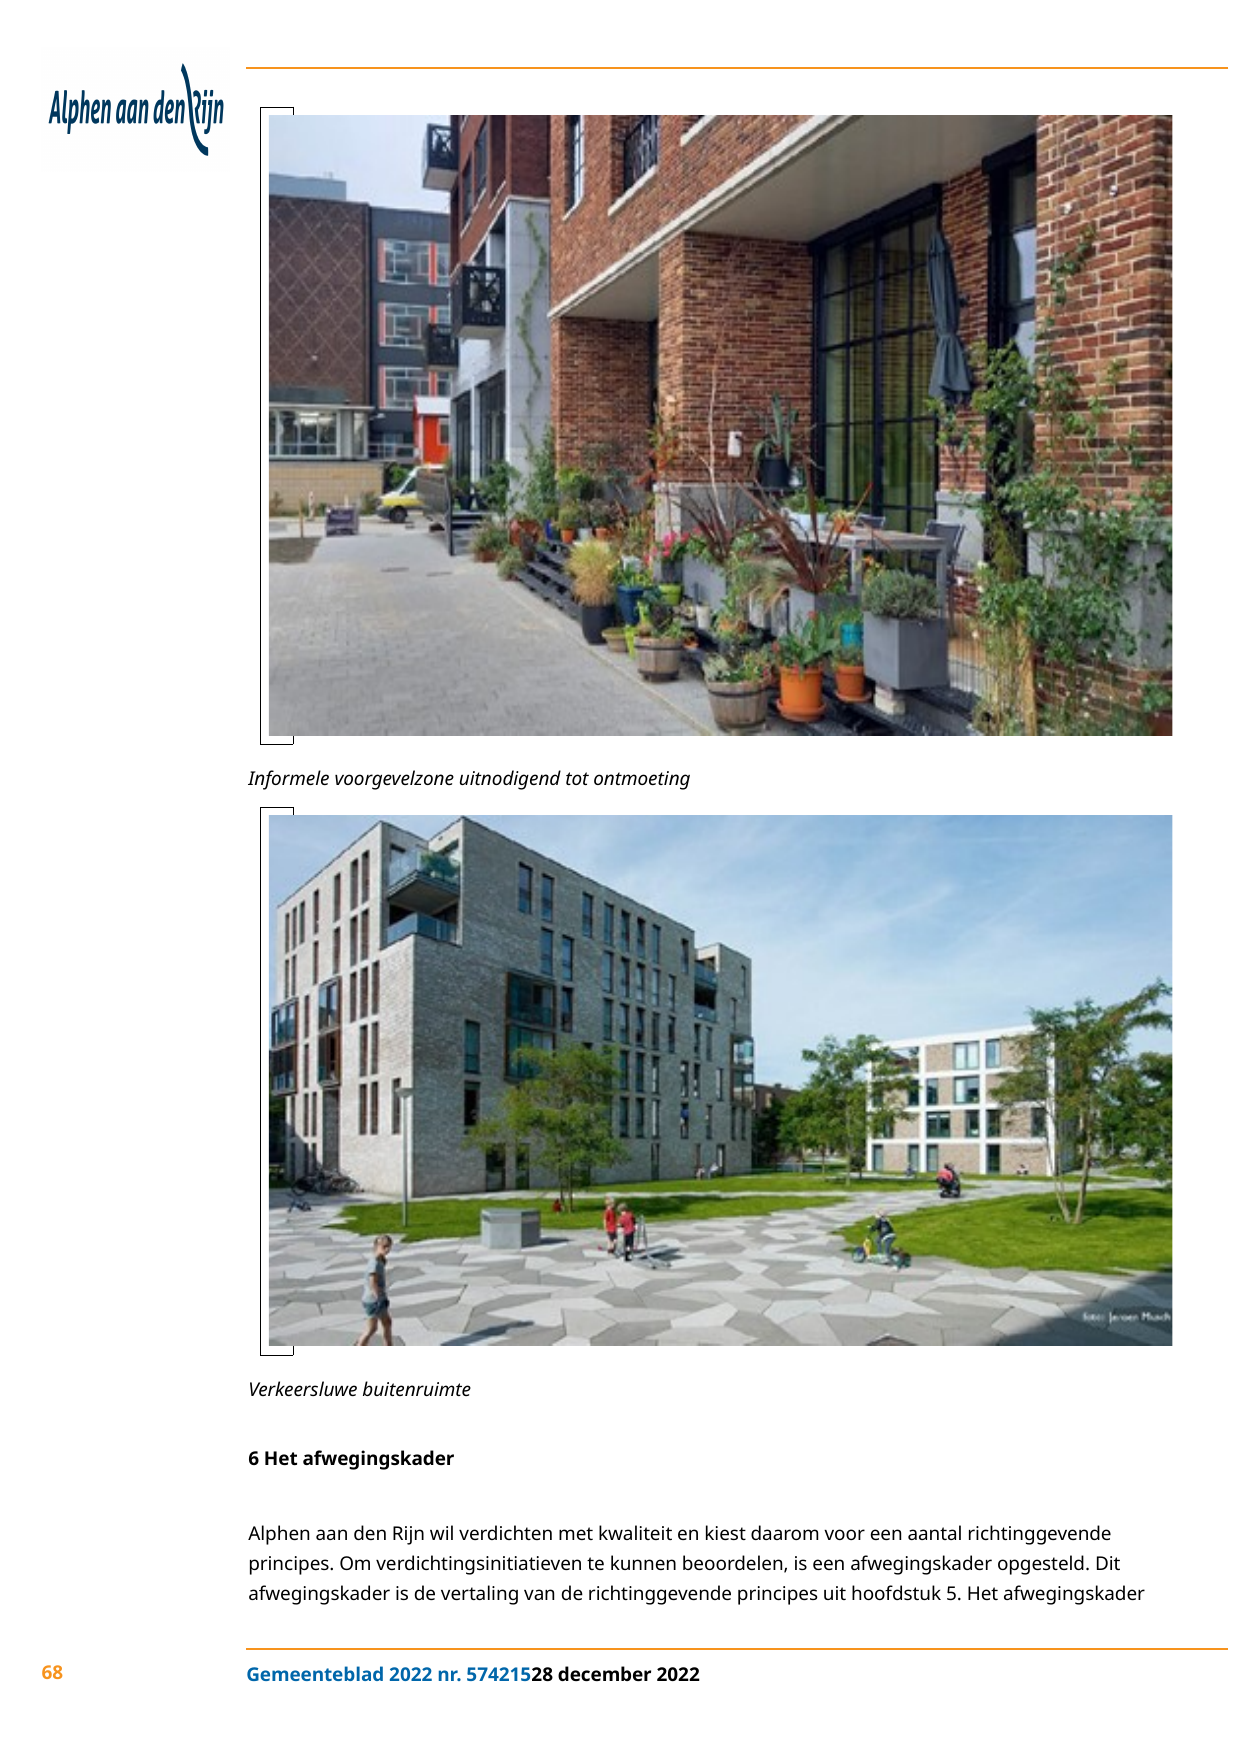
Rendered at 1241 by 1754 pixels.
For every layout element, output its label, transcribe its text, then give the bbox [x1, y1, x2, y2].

picture [268, 115, 1173, 736]
text Verkeersluwe buitenruimte [248, 1376, 1152, 1402]
picture [268, 815, 1173, 1346]
text Alphen aan den Rijn wil verdichten met kwaliteit en kiest daarom voor een aantal richtinggevende principes. Om verdichtingsinitiatieven te kunnen beoordelen, is een afwegingskader opgesteld. Dit afwegingskader is de vertaling van de richtinggevende principes uit hoofdstuk 5. Het afwegingskader [248, 1521, 1152, 1605]
text 6 Het afwegingskader [248, 1443, 1152, 1471]
picture [41, 47, 231, 172]
text Informele voorgevelzone uitnodigend tot ontmoeting [248, 765, 1152, 791]
